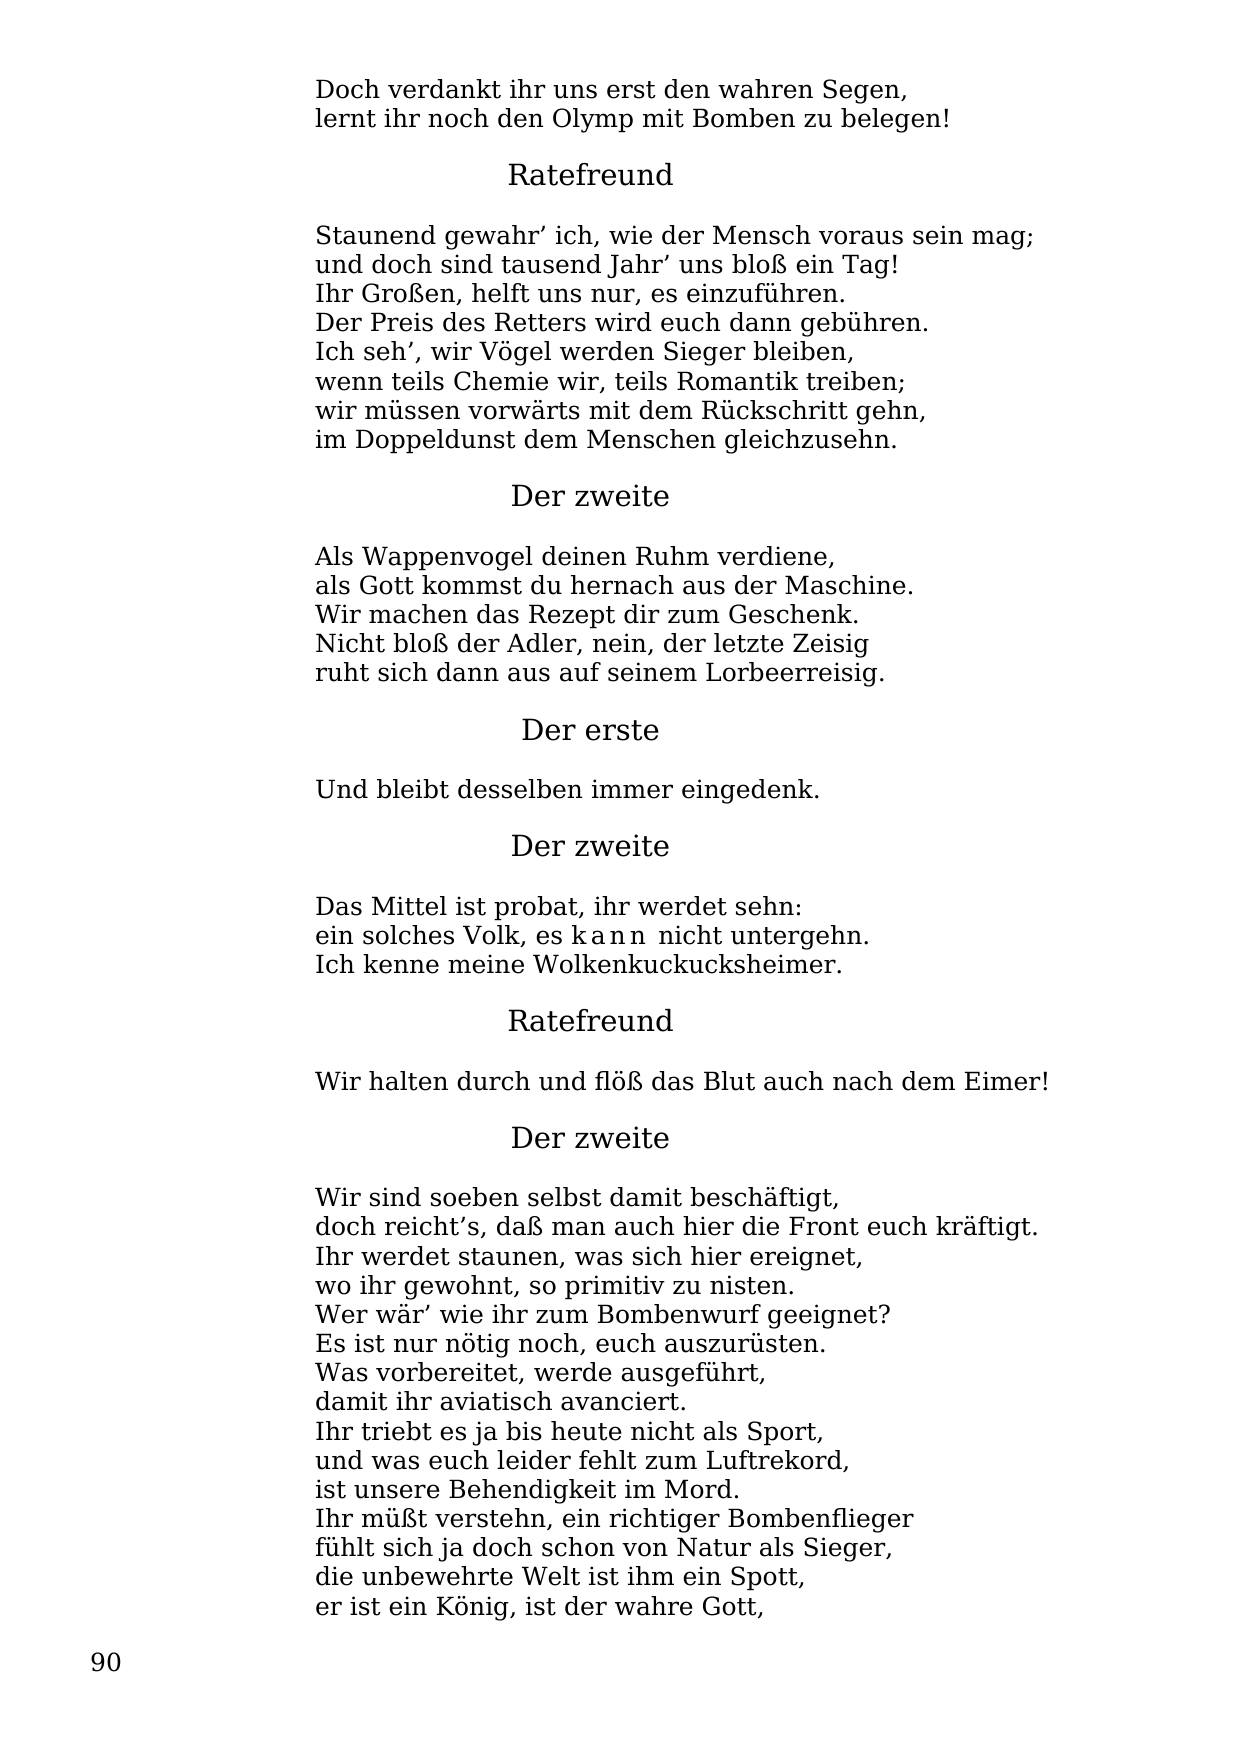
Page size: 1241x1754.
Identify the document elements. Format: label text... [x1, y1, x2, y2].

text doch reicht’s, daß man auch hier die Front euch kräftigt. [315, 1212, 1091, 1242]
text als Gott kommst du hernach aus der Maschine. [315, 571, 1091, 600]
text Ihr Großen, helft uns nur, es einzuführen. [315, 279, 1091, 308]
text Ratefreund [90, 133, 1091, 193]
text im Doppeldunst dem Menschen gleichzusehn. [315, 425, 1091, 454]
text und was euch leider fehlt zum Luftrekord, [315, 1446, 1091, 1475]
text die unbewehrte Welt ist ihm ein Spott, [315, 1562, 1091, 1592]
text Ihr müßt verstehn, ein richtiger Bombenflieger [315, 1504, 1091, 1533]
text lernt ihr noch den Olymp mit Bomben zu belegen! [315, 104, 1091, 133]
text Wer wär’ wie ihr zum Bombenwurf geeignet? [315, 1300, 1091, 1329]
text Ich kenne meine Wolkenkuckucksheimer. [315, 950, 1091, 979]
text ein solches Volk, es kann nicht untergehn. [315, 921, 1091, 950]
text Wir halten durch und flöß das Blut auch nach dem Eimer! [315, 1038, 1091, 1096]
text Was vorbereitet, werde ausgeführt, [315, 1358, 1091, 1387]
text wir müssen vorwärts mit dem Rückschritt gehn, [315, 396, 1091, 425]
text Der zweite [90, 454, 1091, 513]
text ist unsere Behendigkeit im Mord. [315, 1475, 1091, 1504]
text Der zweite [90, 804, 1091, 863]
text Der erste [90, 687, 1091, 747]
text wo ihr gewohnt, so primitiv zu nisten. [315, 1271, 1091, 1300]
text ruht sich dann aus auf seinem Lorbeerreisig. [315, 658, 1091, 687]
text Ihr werdet staunen, was sich hier ereignet, [315, 1242, 1091, 1271]
text Der zweite [90, 1096, 1091, 1155]
text Ich seh’, wir Vögel werden Sieger bleiben, [315, 337, 1091, 367]
text Das Mittel ist probat, ihr werdet sehn: [315, 863, 1091, 921]
text Und bleibt desselben immer eingedenk. [315, 747, 1091, 804]
text Wir machen das Rezept dir zum Geschenk. [315, 600, 1091, 629]
text Es ist nur nötig noch, euch auszurüsten. [315, 1329, 1091, 1358]
text er ist ein König, ist der wahre Gott, [315, 1592, 1091, 1621]
text fühlt sich ja doch schon von Natur als Sieger, [315, 1533, 1091, 1562]
text Nicht bloß der Adler, nein, der letzte Zeisig [315, 629, 1091, 658]
text Doch verdankt ihr uns erst den wahren Segen, [315, 75, 1091, 104]
text Ihr triebt es ja bis heute nicht als Sport, [315, 1417, 1091, 1446]
text Ratefreund [90, 979, 1091, 1038]
text wenn teils Chemie wir, teils Romantik treiben; [315, 367, 1091, 396]
text Wir sind soeben selbst damit beschäftigt, [315, 1155, 1091, 1212]
text Der Preis des Retters wird euch dann gebühren. [315, 308, 1091, 337]
text damit ihr aviatisch avanciert. [315, 1387, 1091, 1417]
text Staunend gewahr’ ich, wie der Mensch voraus sein mag; und doch sind tausend Jahr’ uns bloß ein Tag! [315, 193, 1091, 279]
text Als Wappenvogel deinen Ruhm verdiene, [315, 513, 1091, 571]
